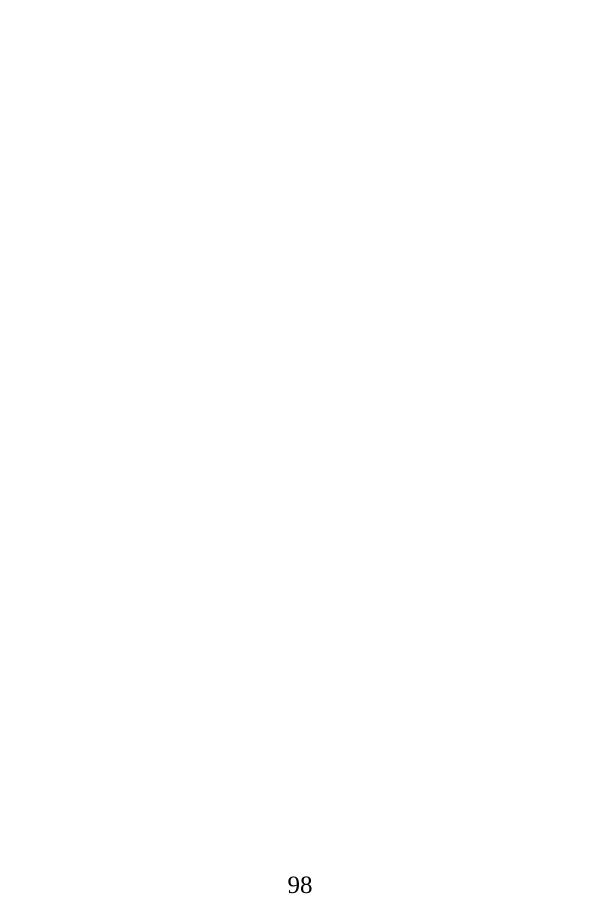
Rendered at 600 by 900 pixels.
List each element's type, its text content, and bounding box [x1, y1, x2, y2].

text I woke to the dogs around 6:30 but still had an hour before my alarm. Hannah reacted with a laughing emoji to my meme. I couldn't help but think this was strategic timing on her part. Ned busted into my room and I gave him a few pats on the head. I played Wordle, hid under the blanket for a while and eventually threw all my belongings into the laundry basket. I ate a few grapes out of the fridge, put my laundry basket in the car, poured a cup of coffee, [37, 628, 562, 832]
text My contentedness slowly faltered as I lay awake wishing Hannah would text me. I sent a meme via Instagram to let her know I was awake and watched the green dot linger over her Facebook profile with no response. [37, 469, 562, 582]
text . . . [37, 423, 562, 446]
text I took a bath and we all put on our fancy shirts. I drove the four-door to Ribeyes on the waterfront, where we each got six-ounce cuts, mainly because they came with unlimited salad bar on special. Mom got a baked sweet potato. Dad and I got twice-baked regular potatoes. His steak was medium rare with a Hazyum. Mine was rare with Starry. I drove us back home, took off my fancy shirt, asked if there were any Olympic trials scheduled for tonight (no,) and wrote in my journal. [37, 37, 562, 264]
text VI.XXVI [37, 582, 562, 605]
text Lately, due to really enjoying writing and wanting to fill up journal pages, I've made a habit after writing out thoughts after outlining the facts, but I'm not sure I have any at the moment; I am content. [37, 287, 562, 378]
